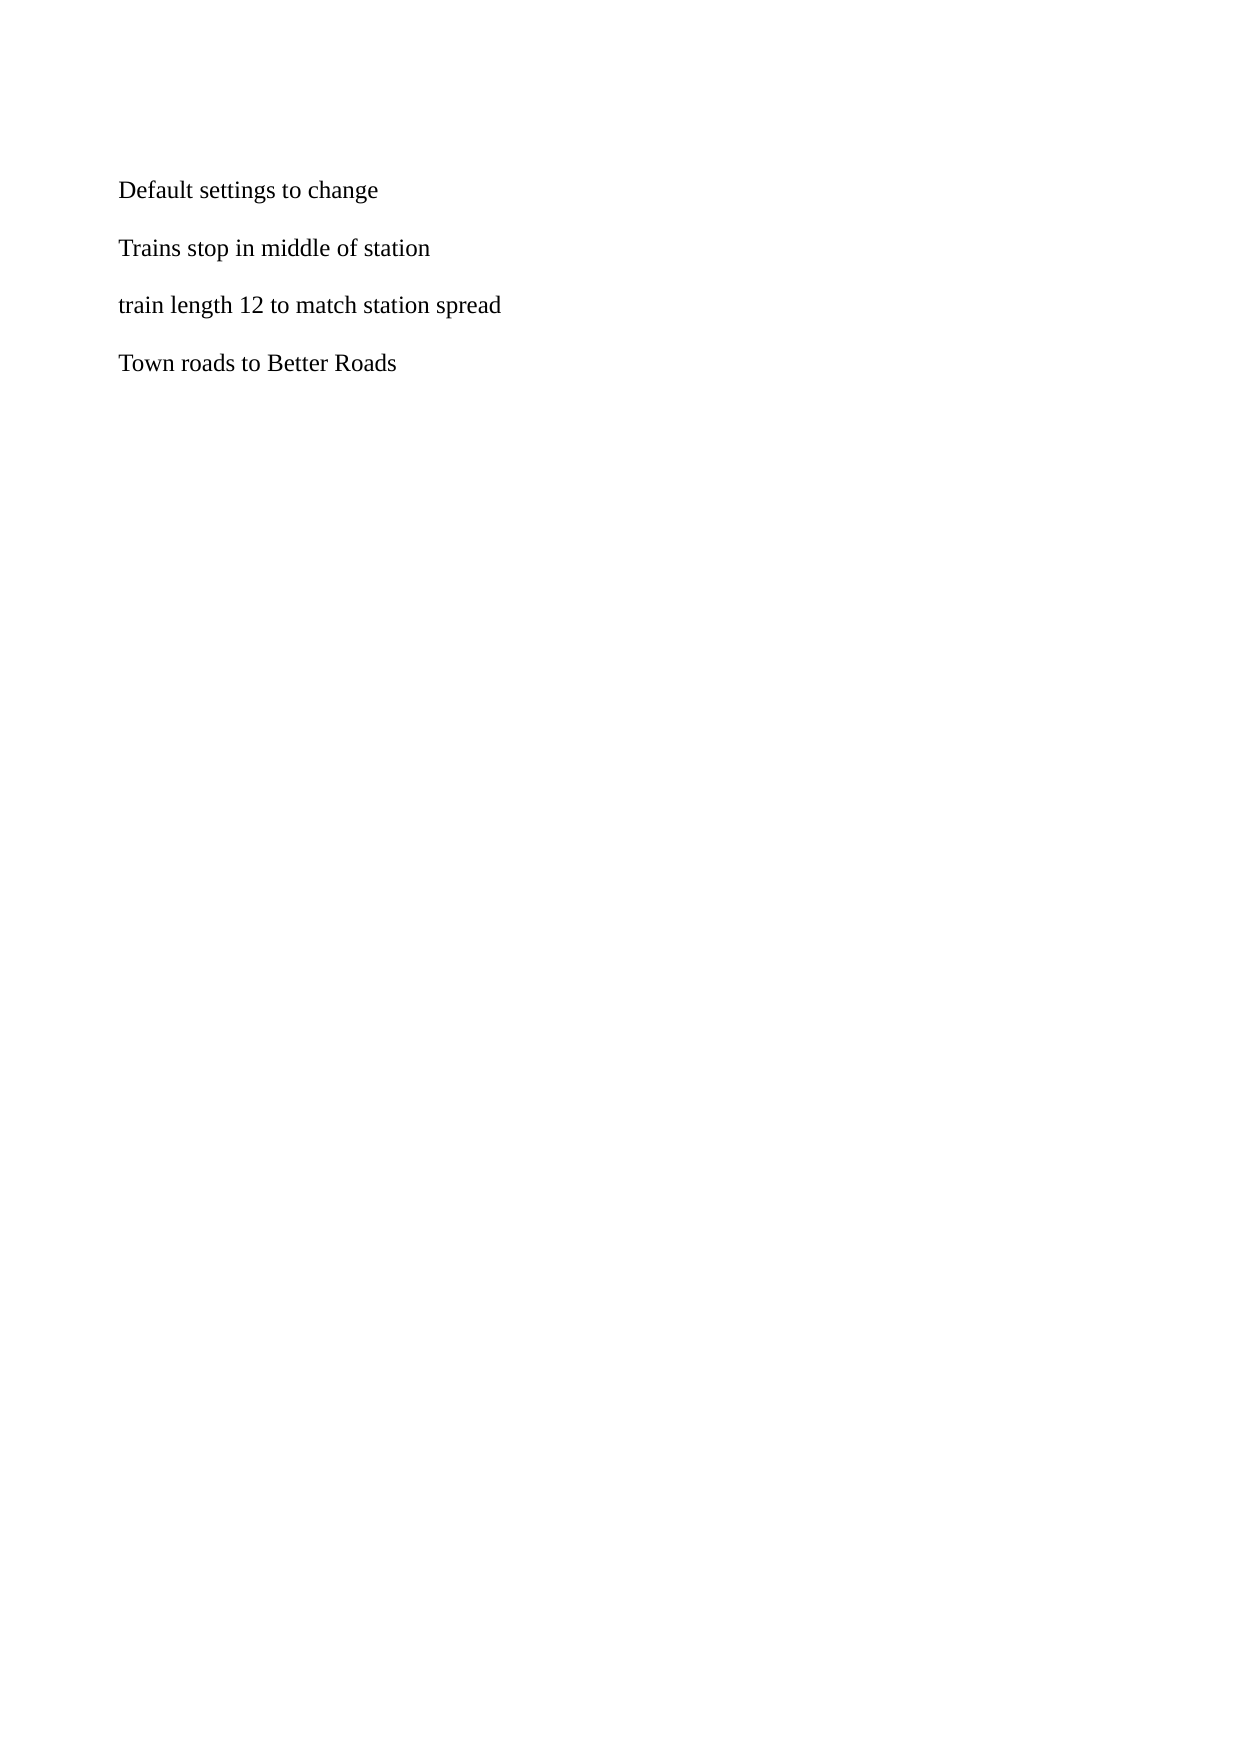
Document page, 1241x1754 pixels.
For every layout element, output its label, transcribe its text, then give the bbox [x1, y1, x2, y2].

text train length 12 to match station spread [118, 291, 1122, 319]
text Trains stop in middle of station [118, 233, 1122, 262]
text Default settings to change [118, 176, 1122, 204]
text Town roads to Better Roads [118, 348, 1122, 377]
